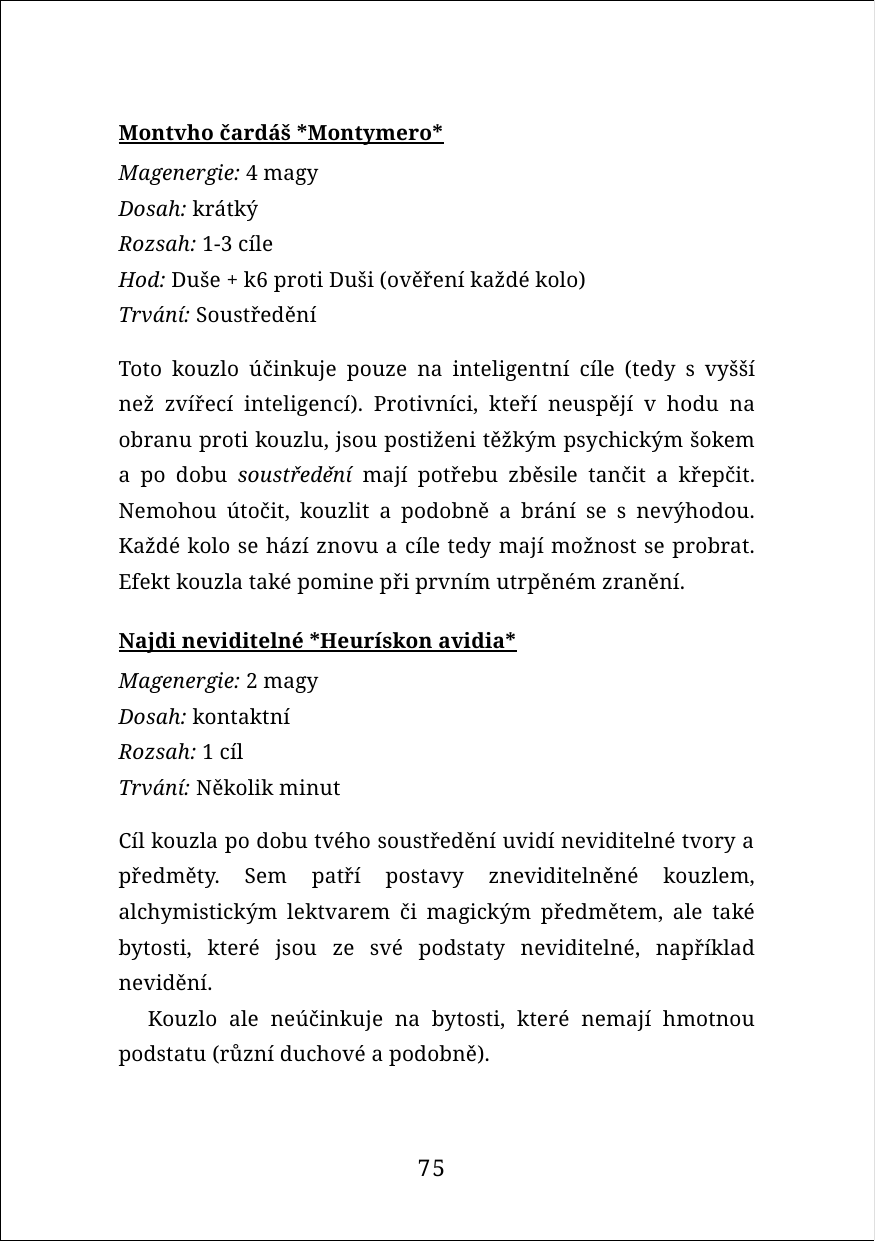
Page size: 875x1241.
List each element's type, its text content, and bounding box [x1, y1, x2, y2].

text Toto kouzlo účinkuje pouze na inteligentní cíle (tedy s vyšší než zvířecí inteligencí). Protivníci, kteří neuspějí v hodu na obranu proti kouzlu, jsou postiženi těžkým psychickým šokem a po dobu soustředění mají potřebu zběsile tančit a křepčit. Nemohou útočit, kouzlit a podobně a brání se s nevýhodou. Každé kolo se hází znovu a cíle tedy mají možnost se probrat. Efekt kouzla také pomine při prvním utrpěném zranění. [118, 354, 756, 595]
subtitle Montvho čardáš *Montymero* [118, 118, 756, 147]
text Cíl kouzla po dobu tvého soustředění uvidí neviditelné tvory a předměty. Sem patří postavy zneviditelněné kouzlem, alchymistickým lektvarem či magickým předmětem, ale také bytosti, které jsou ze své podstaty neviditelné, například nevidění. Kouzlo ale neúčinkuje na bytosti, které nemají hmotnou podstatu (různí duchové a podobně). [118, 826, 756, 1068]
subtitle Najdi neviditelné *Heurískon avidia* [118, 626, 756, 654]
text Magenergie: 2 magy Dosah: kontaktní Rozsah: 1 cíl Trvání: Několik minut [118, 666, 756, 801]
text Magenergie: 4 magy Dosah: krátký Rozsah: 1-3 cíle Hod: Duše + k6 proti Duši (ověření každé kolo) Trvání: Soustředění [118, 158, 756, 329]
